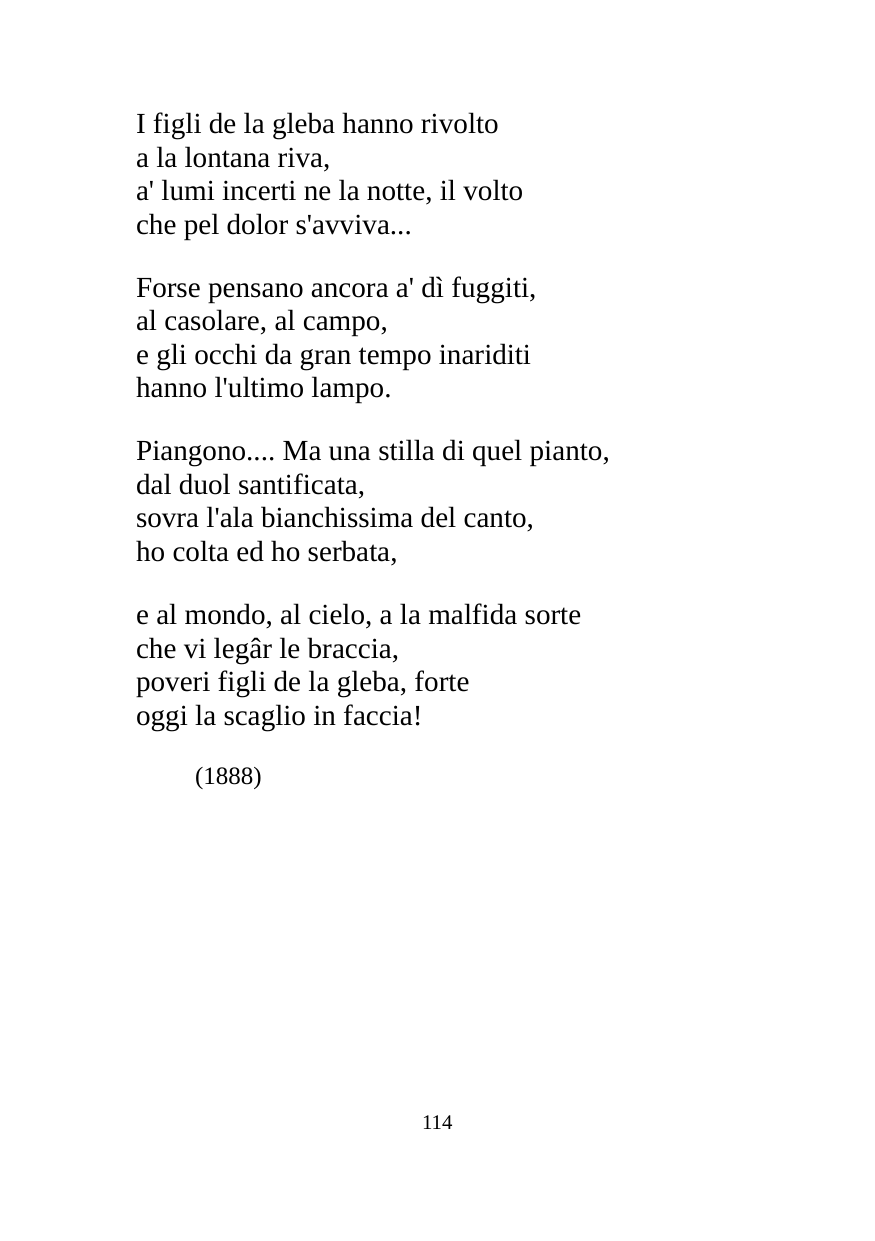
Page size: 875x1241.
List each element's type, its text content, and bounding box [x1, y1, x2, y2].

text (1888) [106, 761, 768, 789]
text I figli de la gleba hanno rivolto a la lontana riva, a' lumi incerti ne la notte, il volto che pel dolor s'avviva... [136, 106, 768, 240]
text e al mondo, al cielo, a la malfida sorte che vi legâr le braccia, poveri figli de la gleba, forte oggi la scaglio in faccia! [136, 597, 768, 731]
text Piangono.... Ma una stilla di quel pianto, dal duol santificata, sovra l'ala bianchissima del canto, ho colta ed ho serbata, [136, 433, 768, 568]
text Forse pensano ancora a' dì fuggiti, al casolare, al campo, e gli occhi da gran tempo inariditi hanno l'ultimo lampo. [136, 270, 768, 404]
